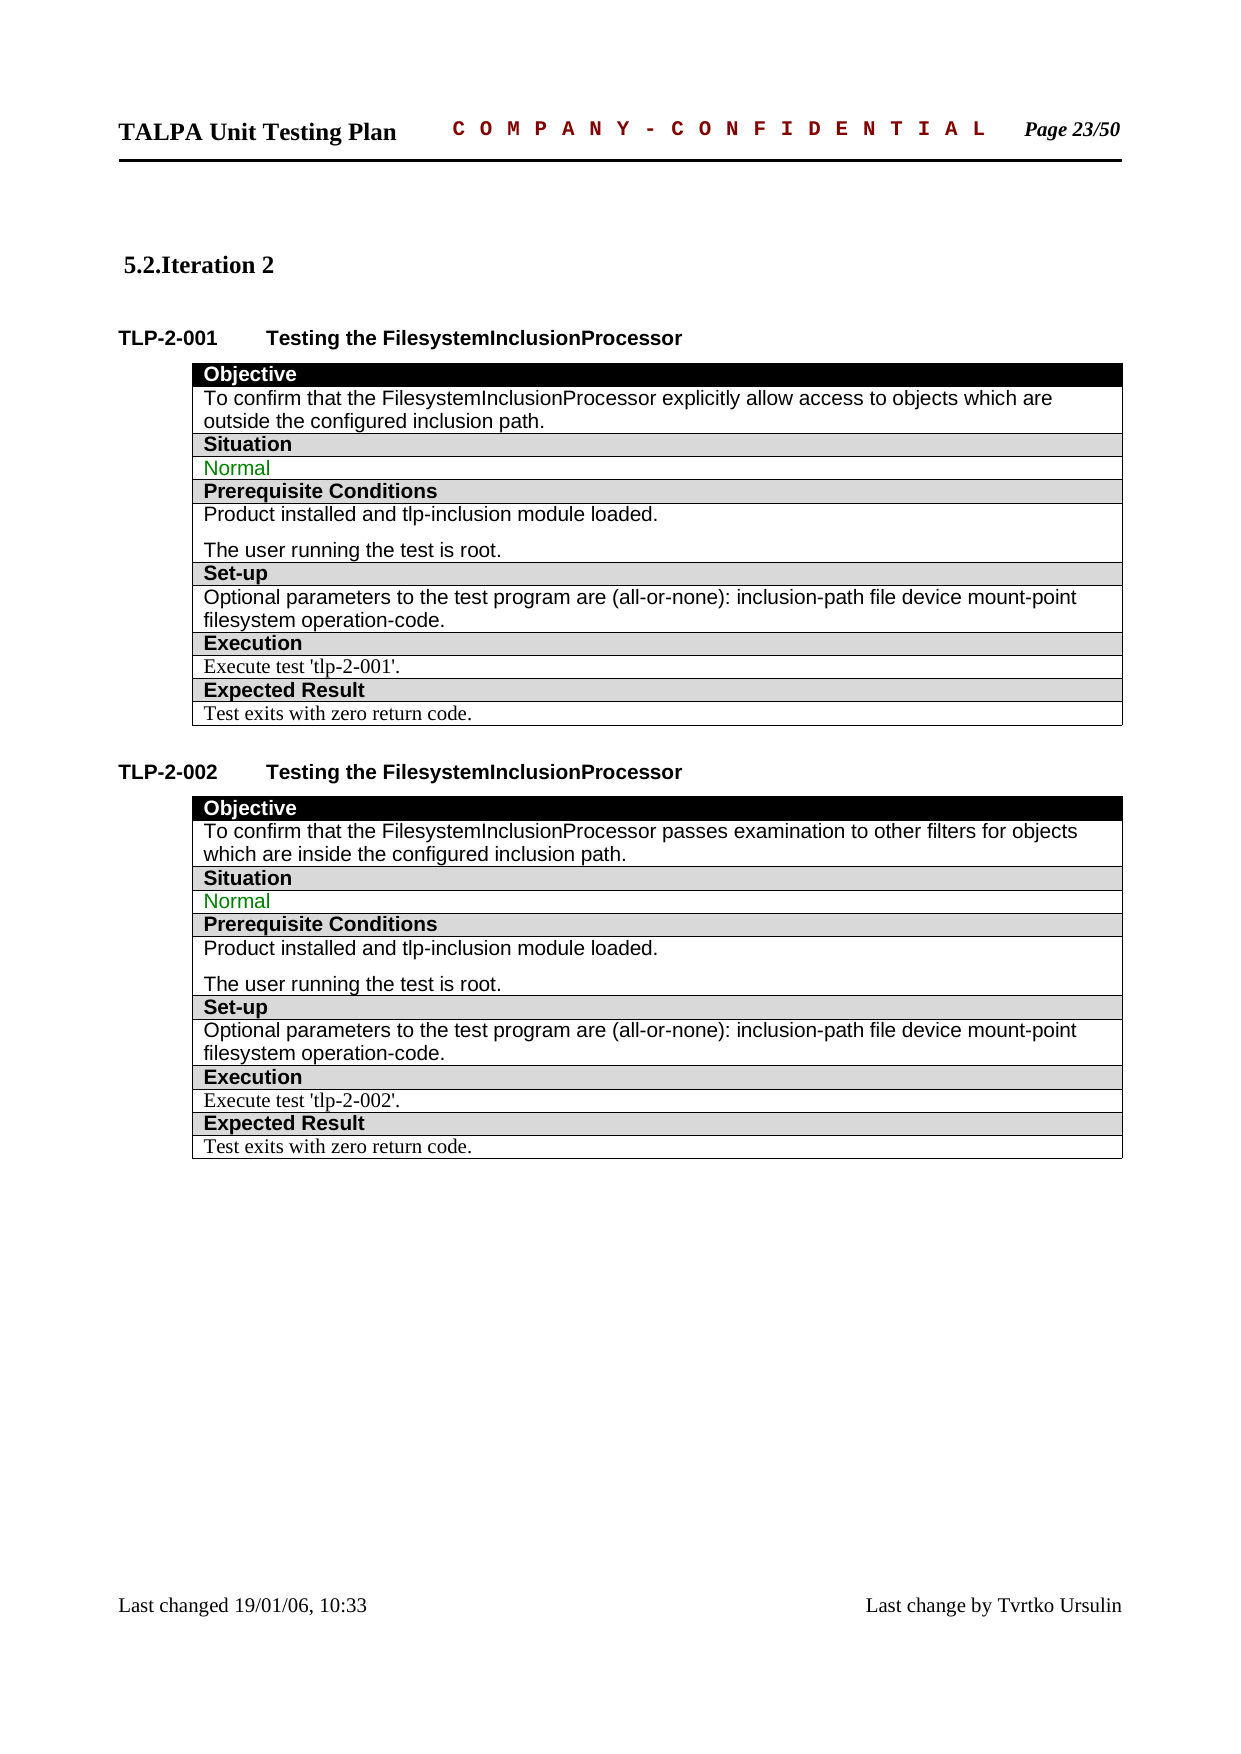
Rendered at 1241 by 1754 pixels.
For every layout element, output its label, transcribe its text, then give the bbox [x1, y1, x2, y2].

table_cell Situation [193, 434, 1122, 456]
text TLP-2-001 Testing the FilesystemInclusionProcessor [118, 327, 1122, 350]
table_cell Expected Result [193, 679, 1122, 701]
table_cell Prerequisite Conditions [193, 480, 1122, 503]
table_cell Optional parameters to the test program are (all-or-none): inclusion-path file device mount-point filesystem operation-code. [193, 586, 1122, 632]
table_cell Optional parameters to the test program are (all-or-none): inclusion-path file device mount-point filesystem operation-code. [193, 1020, 1122, 1065]
table_cell Normal [193, 457, 1122, 479]
table_cell Expected Result [193, 1113, 1122, 1135]
text TLP-2-002 Testing the FilesystemInclusionProcessor [118, 761, 1122, 784]
table_cell To confirm that the FilesystemInclusionProcessor passes examination to other filters for objects which are inside the configured inclusion path. [193, 821, 1122, 866]
table_cell Execute test 'tlp-2-002'. [193, 1090, 1122, 1112]
table_cell Situation [193, 867, 1122, 890]
table_header Objective [193, 797, 1122, 820]
table_cell Execution [193, 1066, 1122, 1089]
table_cell Prerequisite Conditions [193, 914, 1122, 936]
table_cell Set-up [193, 996, 1122, 1019]
table_header Objective [193, 364, 1122, 386]
subtitle Iteration 2 [124, 251, 1122, 279]
table_cell Set-up [193, 563, 1122, 585]
table_cell Test exits with zero return code. [193, 702, 1122, 725]
table_cell Test exits with zero return code. [193, 1136, 1122, 1158]
table_cell Product installed and tlp-inclusion module loaded. The user running the test is root. [193, 937, 1122, 995]
table_cell To confirm that the FilesystemInclusionProcessor explicitly allow access to objects which are outside the configured inclusion path. [193, 387, 1122, 433]
table_cell Execution [193, 633, 1122, 655]
table_cell Execute test 'tlp-2-001'. [193, 656, 1122, 678]
table_cell Product installed and tlp-inclusion module loaded. The user running the test is root. [193, 504, 1122, 562]
table_cell Normal [193, 891, 1122, 913]
